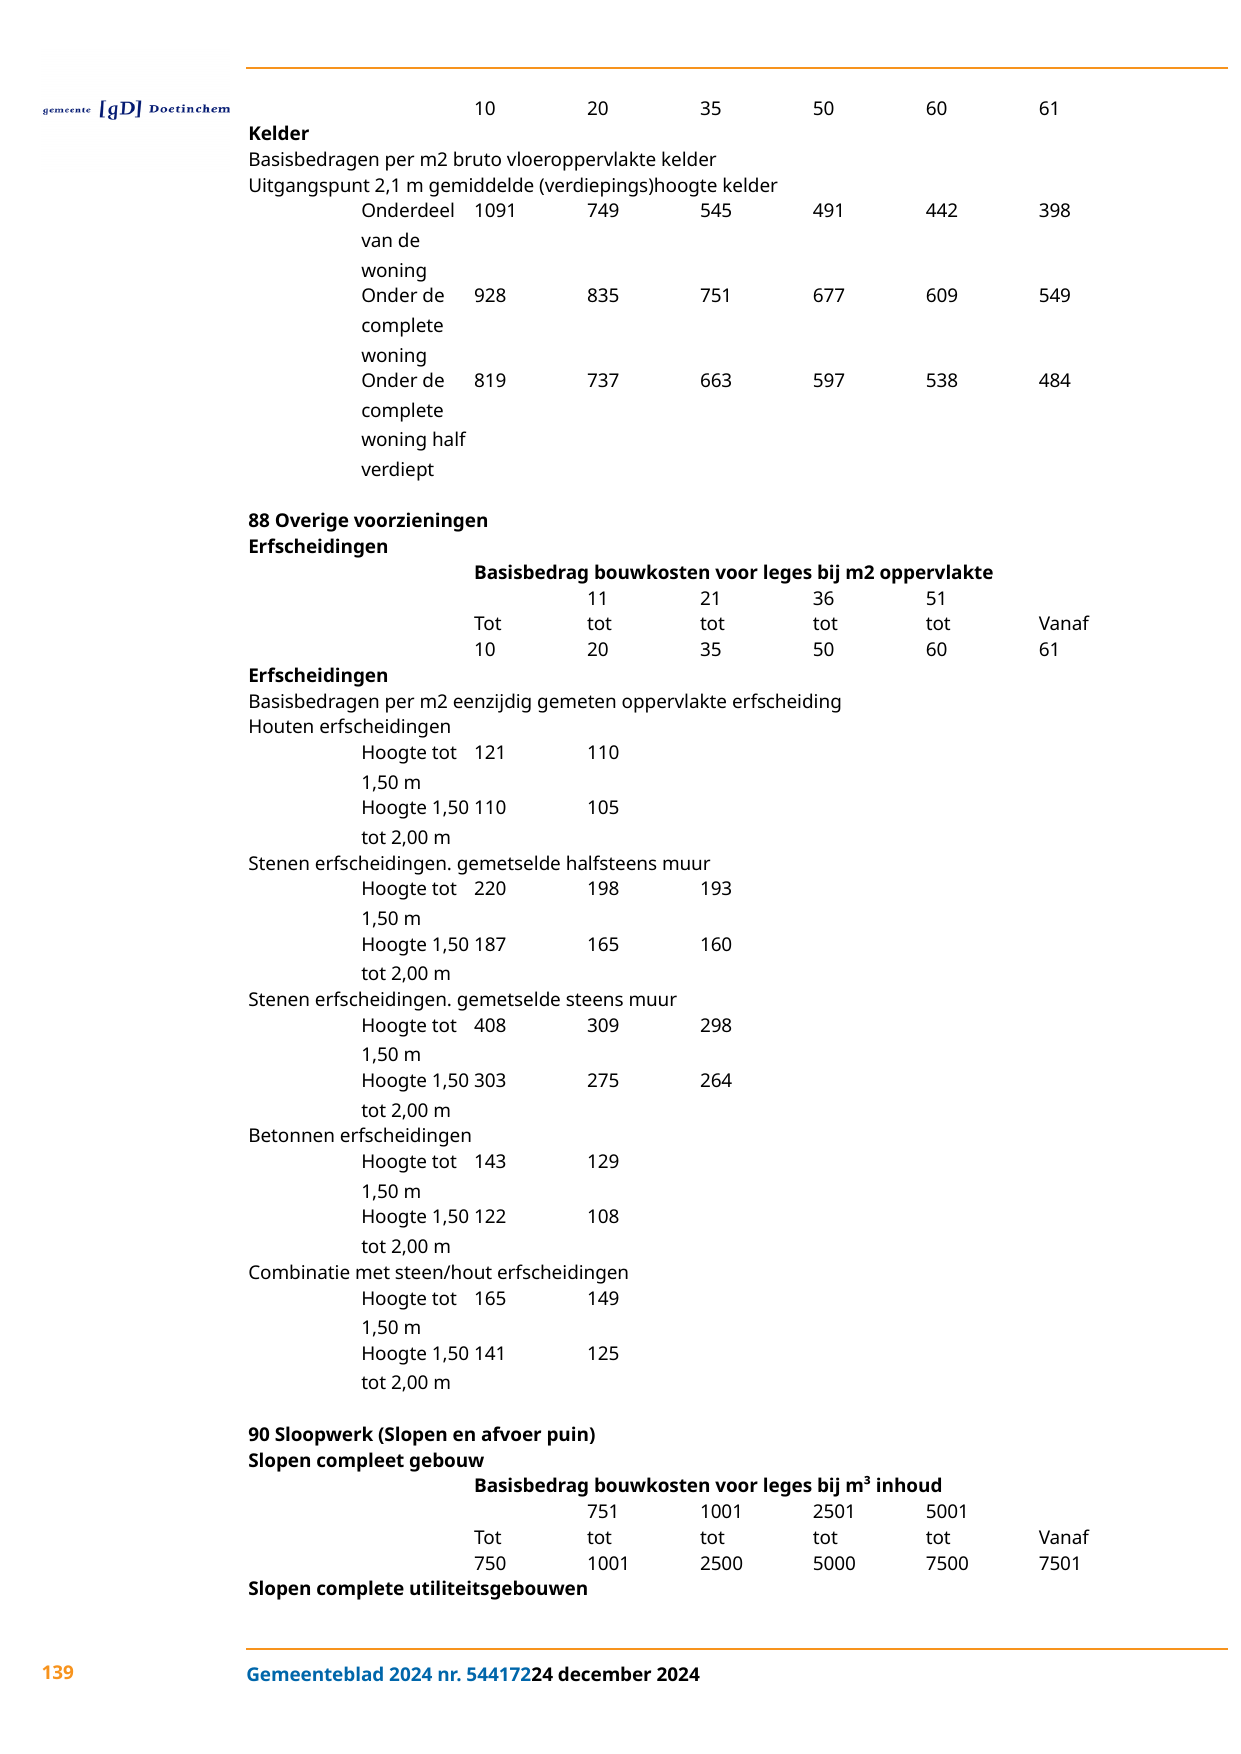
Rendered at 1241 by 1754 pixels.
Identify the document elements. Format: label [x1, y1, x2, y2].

picture [41, 47, 231, 172]
